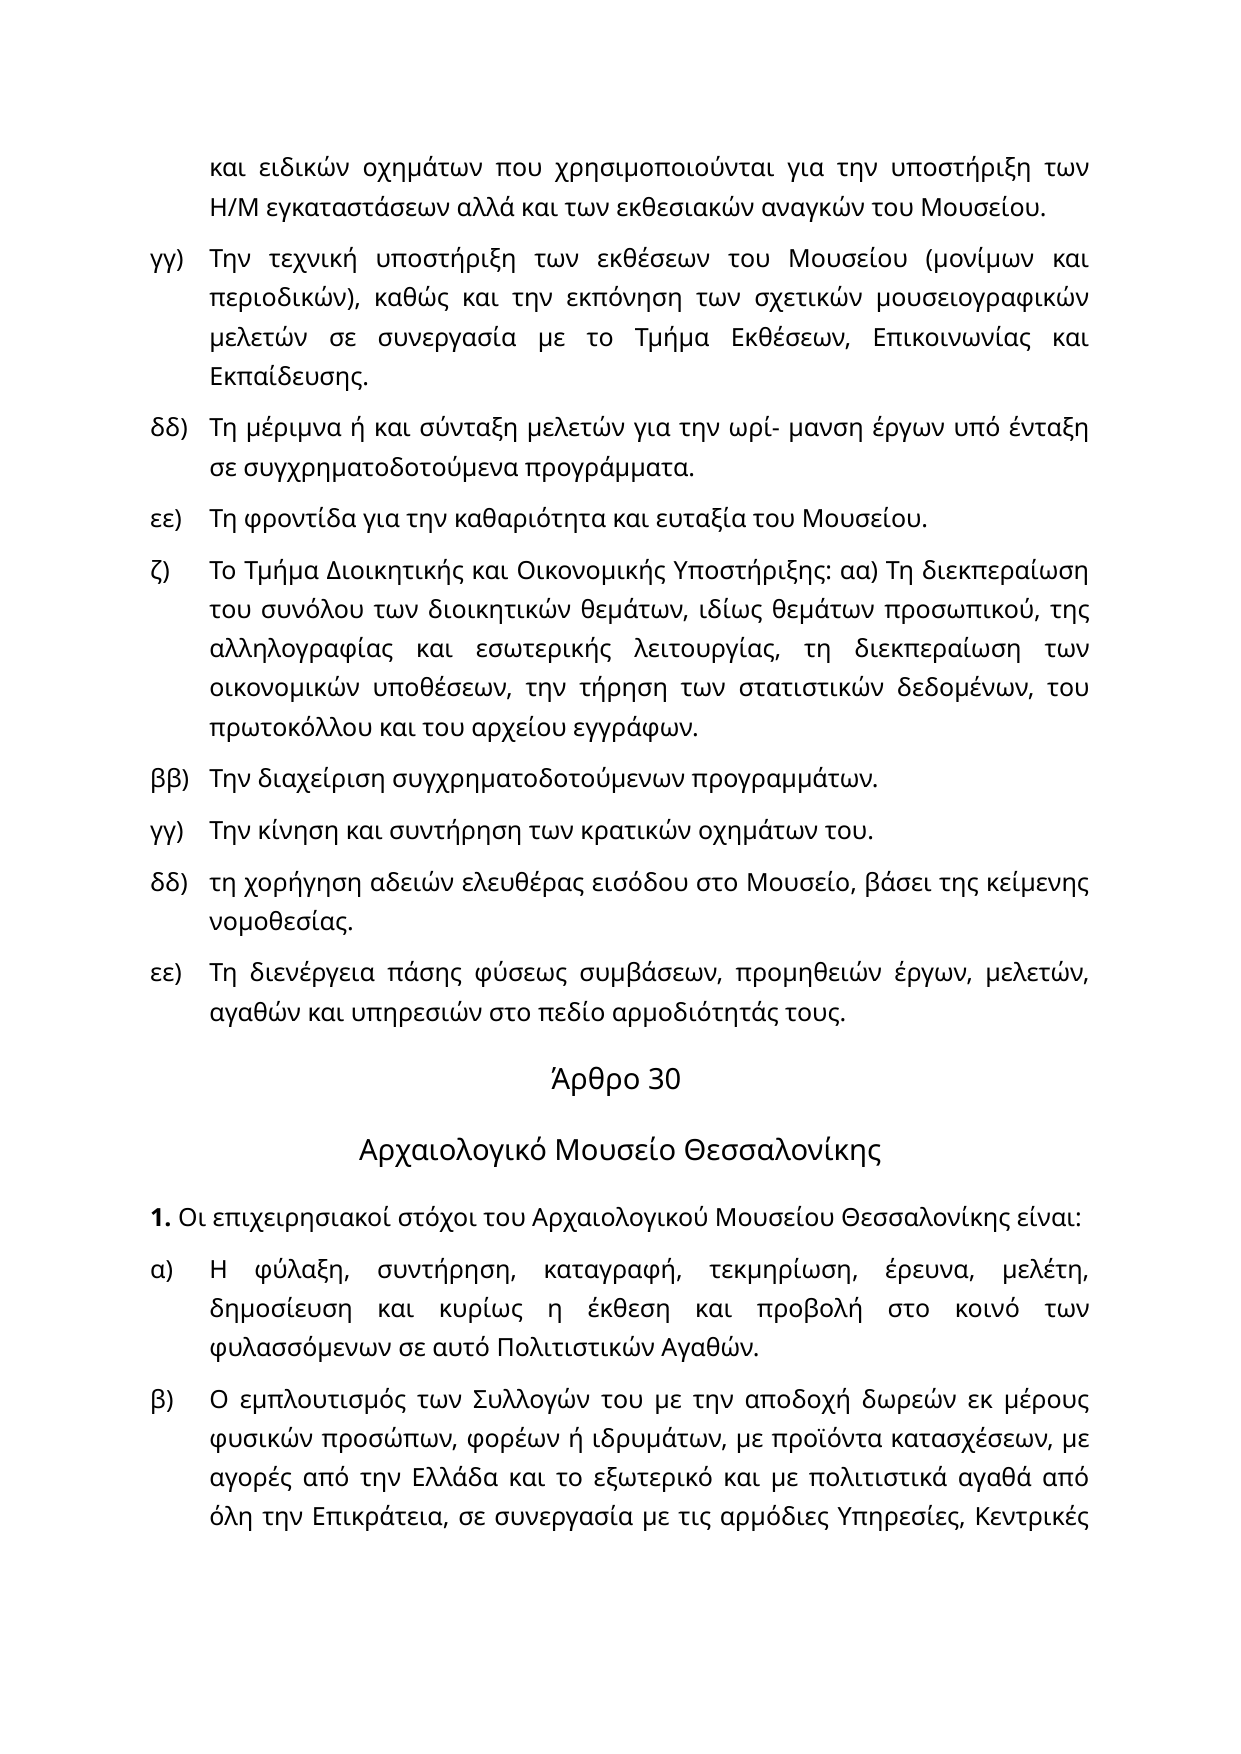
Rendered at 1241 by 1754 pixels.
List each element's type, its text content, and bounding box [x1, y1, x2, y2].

list εε) Τη διενέργεια πάσης φύσεως συμβάσεων, προμηθειών έργων, μελετών, αγαθών και υπηρεσιών στο πεδίο αρμοδιότητάς τους. [150, 955, 1090, 1028]
list και ειδικών οχημάτων που χρησιμοποιούνται για την υποστήριξη των Η/Μ εγκαταστάσεων αλλά και των εκθεσιακών αναγκών του Μουσείου. [150, 150, 1090, 223]
list ββ) Την διαχείριση συγχρηματοδοτούμενων προγραμμάτων. [150, 761, 1090, 795]
list α) Η φύλαξη, συντήρηση, καταγραφή, τεκμηρίωση, έρευνα, μελέτη, δημοσίευση και κυρίως η έκθεση και προβολή στο κοινό των φυλασσόμενων σε αυτό Πολιτιστικών Αγαθών. [150, 1251, 1090, 1364]
list δδ) Τη μέριμνα ή και σύνταξη μελετών για την ωρί- μανση έργων υπό ένταξη σε συγχρηματοδοτούμενα προγράμματα. [150, 410, 1090, 483]
list β) Ο εμπλουτισμός των Συλλογών του με την αποδοχή δωρεών εκ μέρους φυσικών προσώπων, φορέων ή ιδρυμάτων, με προϊόντα κατασχέσεων, με αγορές από την Ελλάδα και το εξωτερικό και με πολιτιστικά αγαθά από όλη την Επικράτεια, σε συνεργασία με τις αρμόδιες Υπηρεσίες, Κεντρικές [150, 1381, 1090, 1533]
list εε) Τη φροντίδα για την καθαριότητα και ευταξία του Μουσείου. [150, 501, 1090, 535]
list γγ) Την τεχνική υποστήριξη των εκθέσεων του Μουσείου (μονίμων και περιοδικών), καθώς και την εκπόνηση των σχετικών μουσειογραφικών μελετών σε συνεργασία με το Τμήμα Εκθέσεων, Επικοινωνίας και Εκπαίδευσης. [150, 241, 1090, 392]
list γγ) Την κίνηση και συντήρηση των κρατικών οχημάτων του. [150, 812, 1090, 847]
list ζ) Το Τμήμα Διοικητικής και Οικονομικής Υποστήριξης: αα) Τη διεκπεραίωση του συνόλου των διοικητικών θεμάτων, ιδίως θεμάτων προσωπικού, της αλληλογραφίας και εσωτερικής λειτουργίας, τη διεκπεραίωση των οικονομικών υποθέσεων, την τήρηση των στατιστικών δεδομένων, του πρωτοκόλλου και του αρχείου εγγράφων. [150, 552, 1090, 743]
subtitle Άρθρο 30 [150, 1058, 1090, 1098]
text 1. Οι επιχειρησιακοί στόχοι του Αρχαιολογικού Μουσείου Θεσσαλονίκης είναι: [150, 1199, 1090, 1234]
subtitle Αρχαιολογικό Μουσείο Θεσσαλονίκης [150, 1129, 1090, 1169]
list δδ) τη χορήγηση αδειών ελευθέρας εισόδου στο Μουσείο, βάσει της κείμενης νομοθεσίας. [150, 864, 1090, 937]
